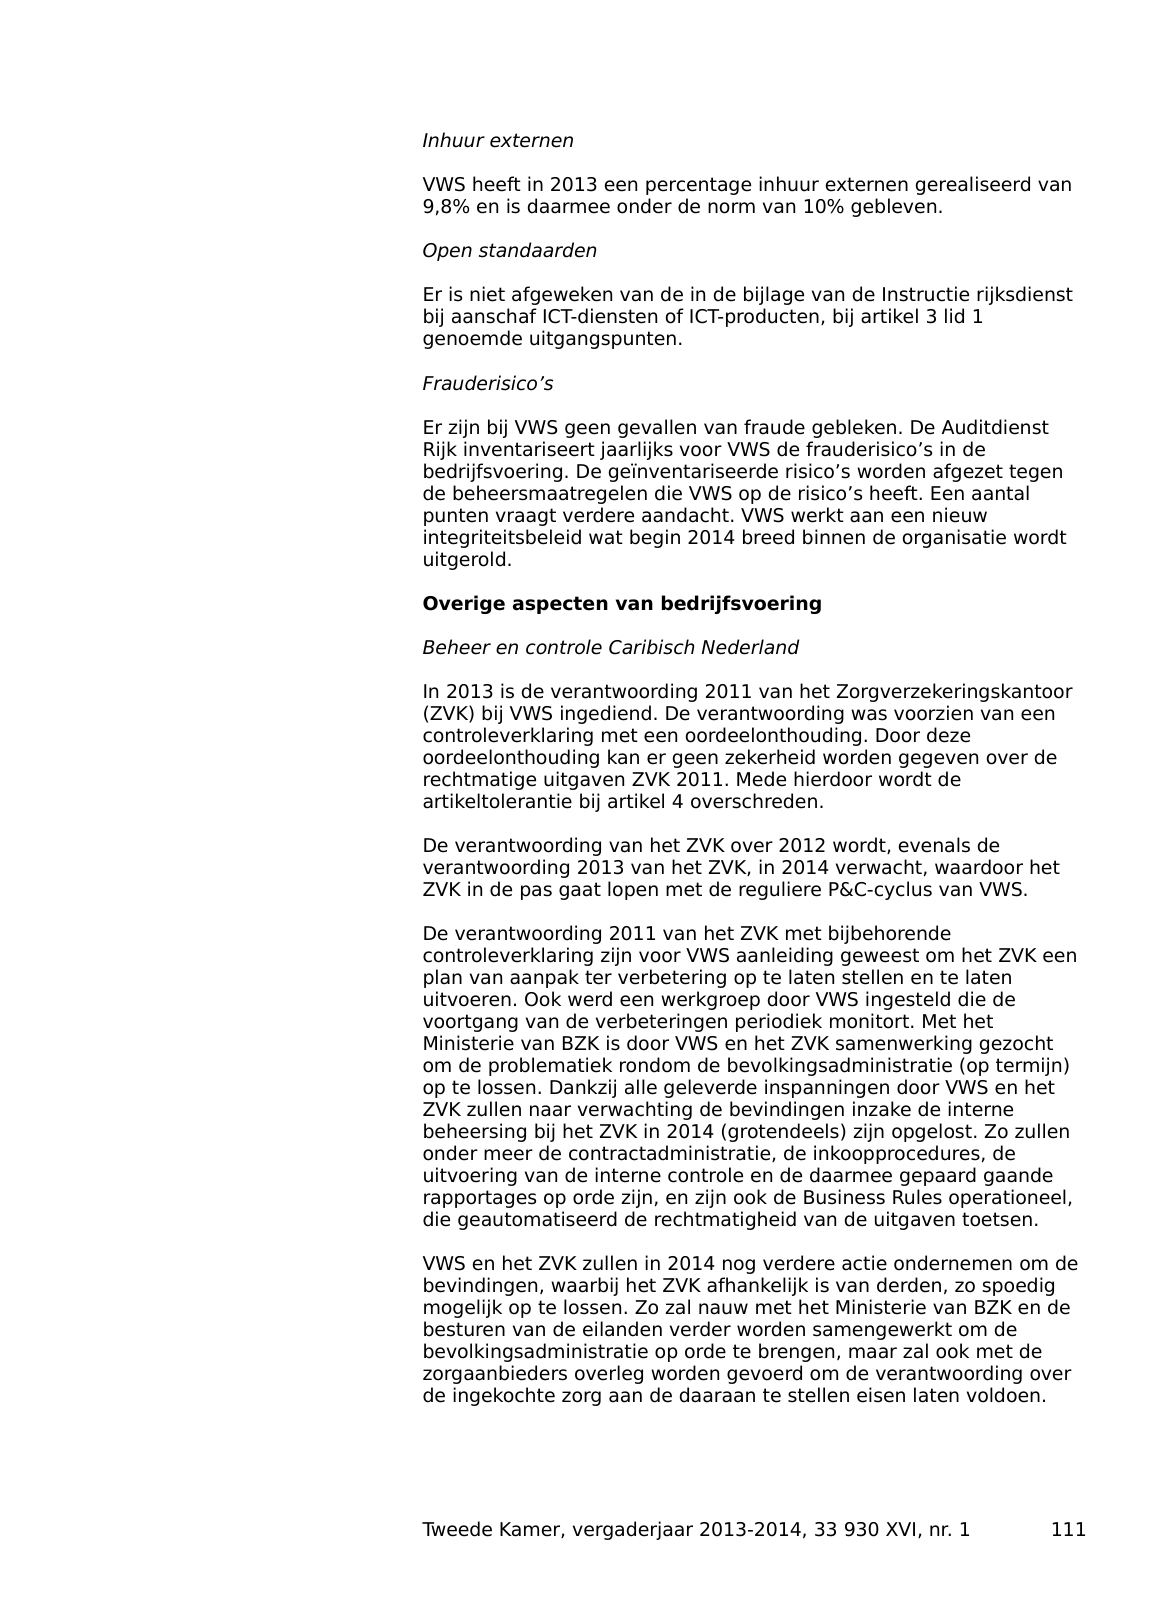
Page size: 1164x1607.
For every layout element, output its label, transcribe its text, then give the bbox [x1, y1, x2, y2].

text In 2013 is de verantwoording 2011 van het Zorgverzekeringskantoor (ZVK) bij VWS ingediend. De verantwoording was voorzien van een controleverklaring met een oordeelonthouding. Door deze oordeelonthouding kan er geen zekerheid worden gegeven over de rechtmatige uitgaven ZVK 2011. Mede hierdoor wordt de artikeltolerantie bij artikel 4 overschreden. [422, 681, 1087, 813]
text De verantwoording 2011 van het ZVK met bijbehorende controleverklaring zijn voor VWS aanleiding geweest om het ZVK een plan van aanpak ter verbetering op te laten stellen en te laten uitvoeren. Ook werd een werkgroep door VWS ingesteld die de voortgang van de verbeteringen periodiek monitort. Met het Ministerie van BZK is door VWS en het ZVK samenwerking gezocht om de problematiek rondom de bevolkingsadministratie (op termijn) op te lossen. Dankzij alle geleverde inspanningen door VWS en het ZVK zullen naar verwachting de bevindingen inzake de interne beheersing bij het ZVK in 2014 (grotendeels) zijn opgelost. Zo zullen onder meer de contractadministratie, de inkoopprocedures, de uitvoering van de interne controle en de daarmee gepaard gaande rapportages op orde zijn, en zijn ook de Business Rules operationeel, die geautomatiseerd de rechtmatigheid van de uitgaven toetsen. [422, 923, 1087, 1231]
text Er zijn bij VWS geen gevallen van fraude gebleken. De Auditdienst Rijk inventariseert jaarlijks voor VWS de frauderisico’s in de bedrijfsvoering. De geïnventariseerde risico’s worden afgezet tegen de beheersmaatregelen die VWS op de risico’s heeft. Een aantal punten vraagt verdere aandacht. VWS werkt aan een nieuw integriteitsbeleid wat begin 2014 breed binnen de organisatie wordt uitgerold. [422, 417, 1087, 571]
subtitle Frauderisico’s [422, 372, 1087, 394]
text Er is niet afgeweken van de in de bijlage van de Instructie rijksdienst bij aanschaf ICT-diensten of ICT-producten, bij artikel 3 lid 1 genoemde uitgangspunten. [422, 284, 1087, 350]
text De verantwoording van het ZVK over 2012 wordt, evenals de verantwoording 2013 van het ZVK, in 2014 verwacht, waardoor het ZVK in de pas gaat lopen met de reguliere P&C-cyclus van VWS. [422, 835, 1087, 901]
subtitle Beheer en controle Caribisch Nederland [422, 637, 1087, 659]
text VWS en het ZVK zullen in 2014 nog verdere actie ondernemen om de bevindingen, waarbij het ZVK afhankelijk is van derden, zo spoedig mogelijk op te lossen. Zo zal nauw met het Ministerie van BZK en de besturen van de eilanden verder worden samengewerkt om de bevolkingsadministratie op orde te brengen, maar zal ook met de zorgaanbieders overleg worden gevoerd om de verantwoording over de ingekochte zorg aan de daaraan te stellen eisen laten voldoen. [422, 1253, 1087, 1407]
subtitle Open standaarden [422, 240, 1087, 262]
subtitle Overige aspecten van bedrijfsvoering [422, 593, 1087, 615]
text VWS heeft in 2013 een percentage inhuur externen gerealiseerd van 9,8% en is daarmee onder de norm van 10% gebleven. [422, 174, 1087, 218]
subtitle Inhuur externen [422, 130, 1087, 152]
